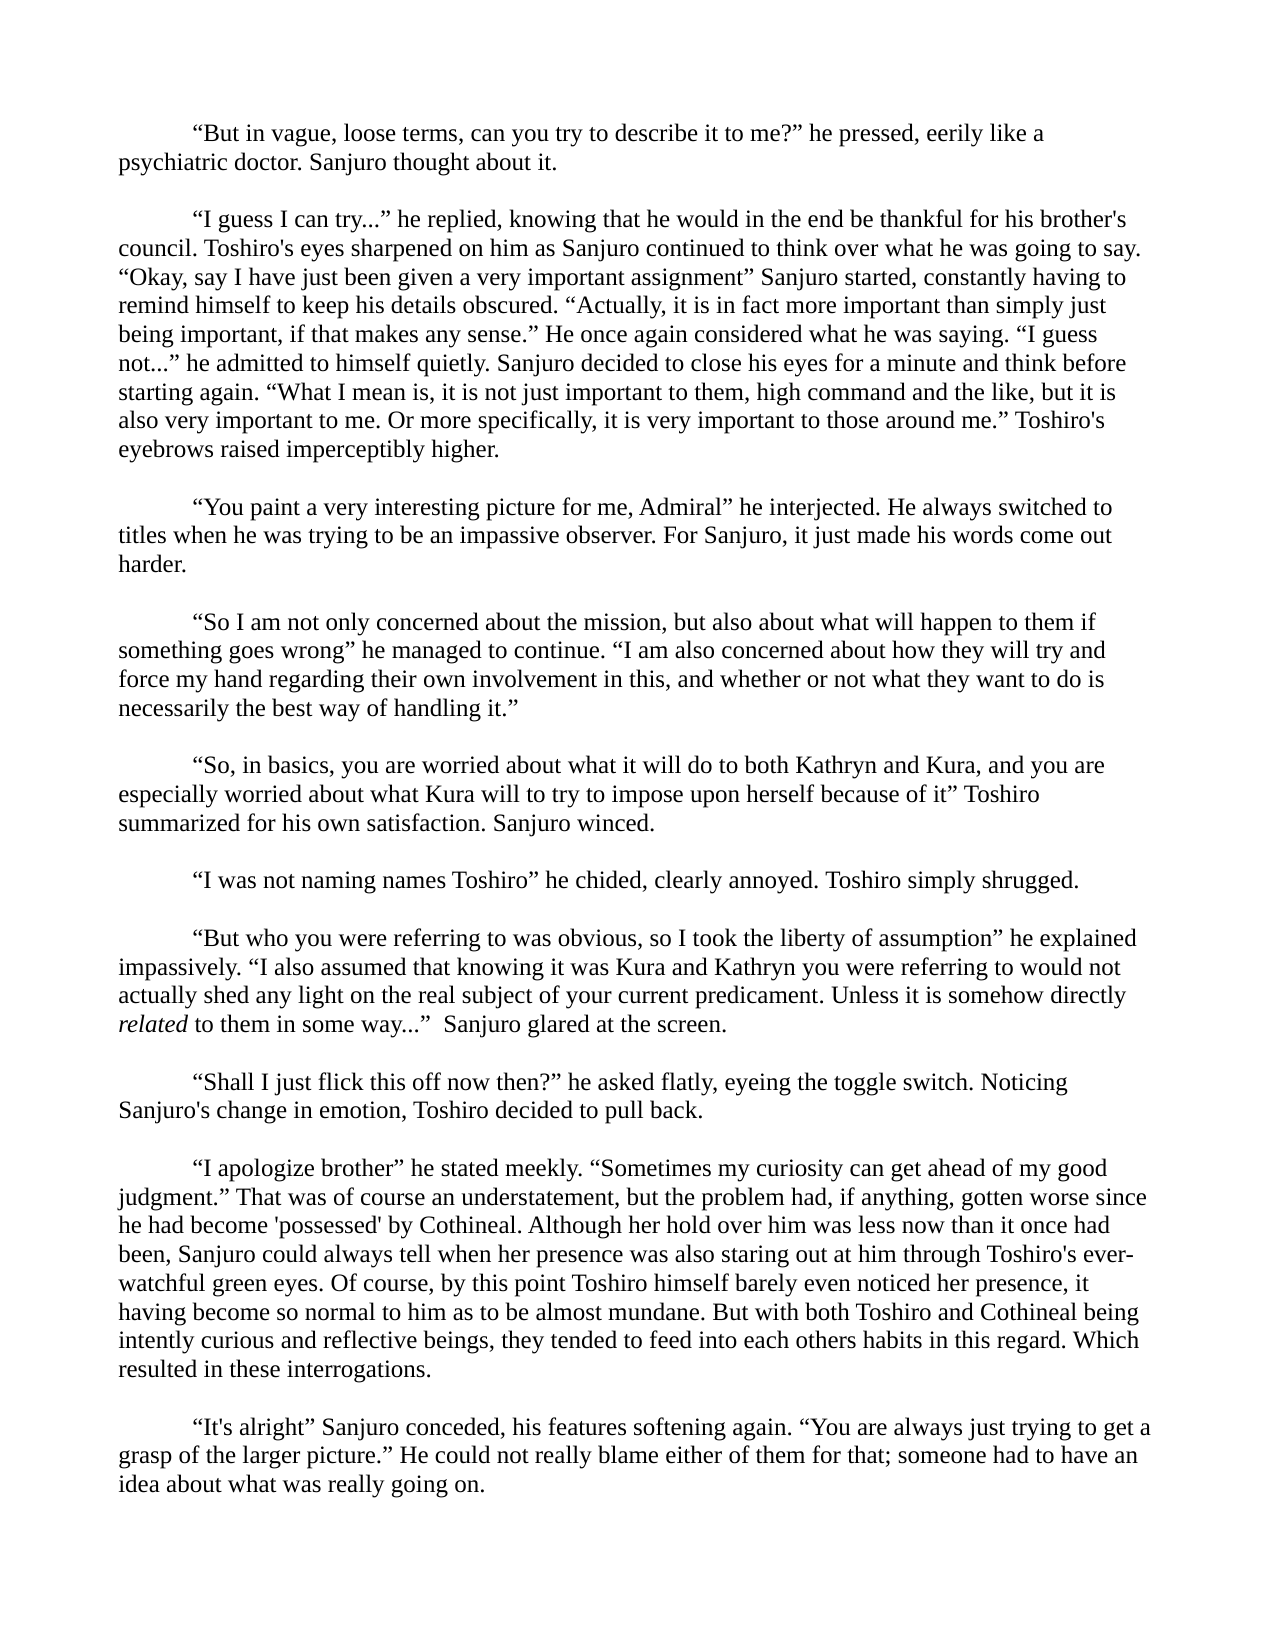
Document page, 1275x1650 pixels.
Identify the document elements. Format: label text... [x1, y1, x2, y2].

text “You paint a very interesting picture for me, Admiral” he interjected. He always switched to titles when he was trying to be an impassive observer. For Sanjuro, it just made his words come out harder. [118, 492, 1157, 578]
text “So I am not only concerned about the mission, but also about what will happen to them if something goes wrong” he managed to continue. “I am also concerned about how they will try and force my hand regarding their own involvement in this, and whether or not what they want to do is necessarily the best way of handling it.” [118, 607, 1157, 722]
text “I guess I can try...” he replied, knowing that he would in the end be thankful for his brother's council. Toshiro's eyes sharpened on him as Sanjuro continued to think over what he was going to say. “Okay, say I have just been given a very important assignment” Sanjuro started, constantly having to remind himself to keep his details obscured. “Actually, it is in fact more important than simply just being important, if that makes any sense.” He once again considered what he was saying. “I guess not...” he admitted to himself quietly. Sanjuro decided to close his eyes for a minute and think before starting again. “What I mean is, it is not just important to them, high command and the like, but it is also very important to me. Or more specifically, it is very important to those around me.” Toshiro's eyebrows raised imperceptibly higher. [118, 204, 1157, 463]
text “So, in basics, you are worried about what it will do to both Kathryn and Kura, and you are especially worried about what Kura will to try to impose upon herself because of it” Toshiro summarized for his own satisfaction. Sanjuro winced. [118, 751, 1157, 837]
text “I apologize brother” he stated meekly. “Sometimes my curiosity can get ahead of my good judgment.” That was of course an understatement, but the problem had, if anything, gotten worse since he had become 'possessed' by Cothineal. Although her hold over him was less now than it once had been, Sanjuro could always tell when her presence was also staring out at him through Toshiro's ever-watchful green eyes. Of course, by this point Toshiro himself barely even noticed her presence, it having become so normal to him as to be almost mundane. But with both Toshiro and Cothineal being intently curious and reflective beings, they tended to feed into each others habits in this regard. Which resulted in these interrogations. [118, 1153, 1157, 1383]
text “But in vague, loose terms, can you try to describe it to me?” he pressed, eerily like a psychiatric doctor. Sanjuro thought about it. [118, 118, 1157, 176]
text “But who you were referring to was obvious, so I took the liberty of assumption” he explained impassively. “I also assumed that knowing it was Kura and Kathryn you were referring to would not actually shed any light on the real subject of your current predicament. Unless it is somehow directly related to them in some way...” Sanjuro glared at the screen. [118, 923, 1157, 1038]
text “I was not naming names Toshiro” he chided, clearly annoyed. Toshiro simply shrugged. [118, 866, 1157, 894]
text “Shall I just flick this off now then?” he asked flatly, eyeing the toggle switch. Noticing Sanjuro's change in emotion, Toshiro decided to pull back. [118, 1067, 1157, 1124]
text “It's alright” Sanjuro conceded, his features softening again. “You are always just trying to get a grasp of the larger picture.” He could not really blame either of them for that; someone had to have an idea about what was really going on. [118, 1412, 1157, 1498]
